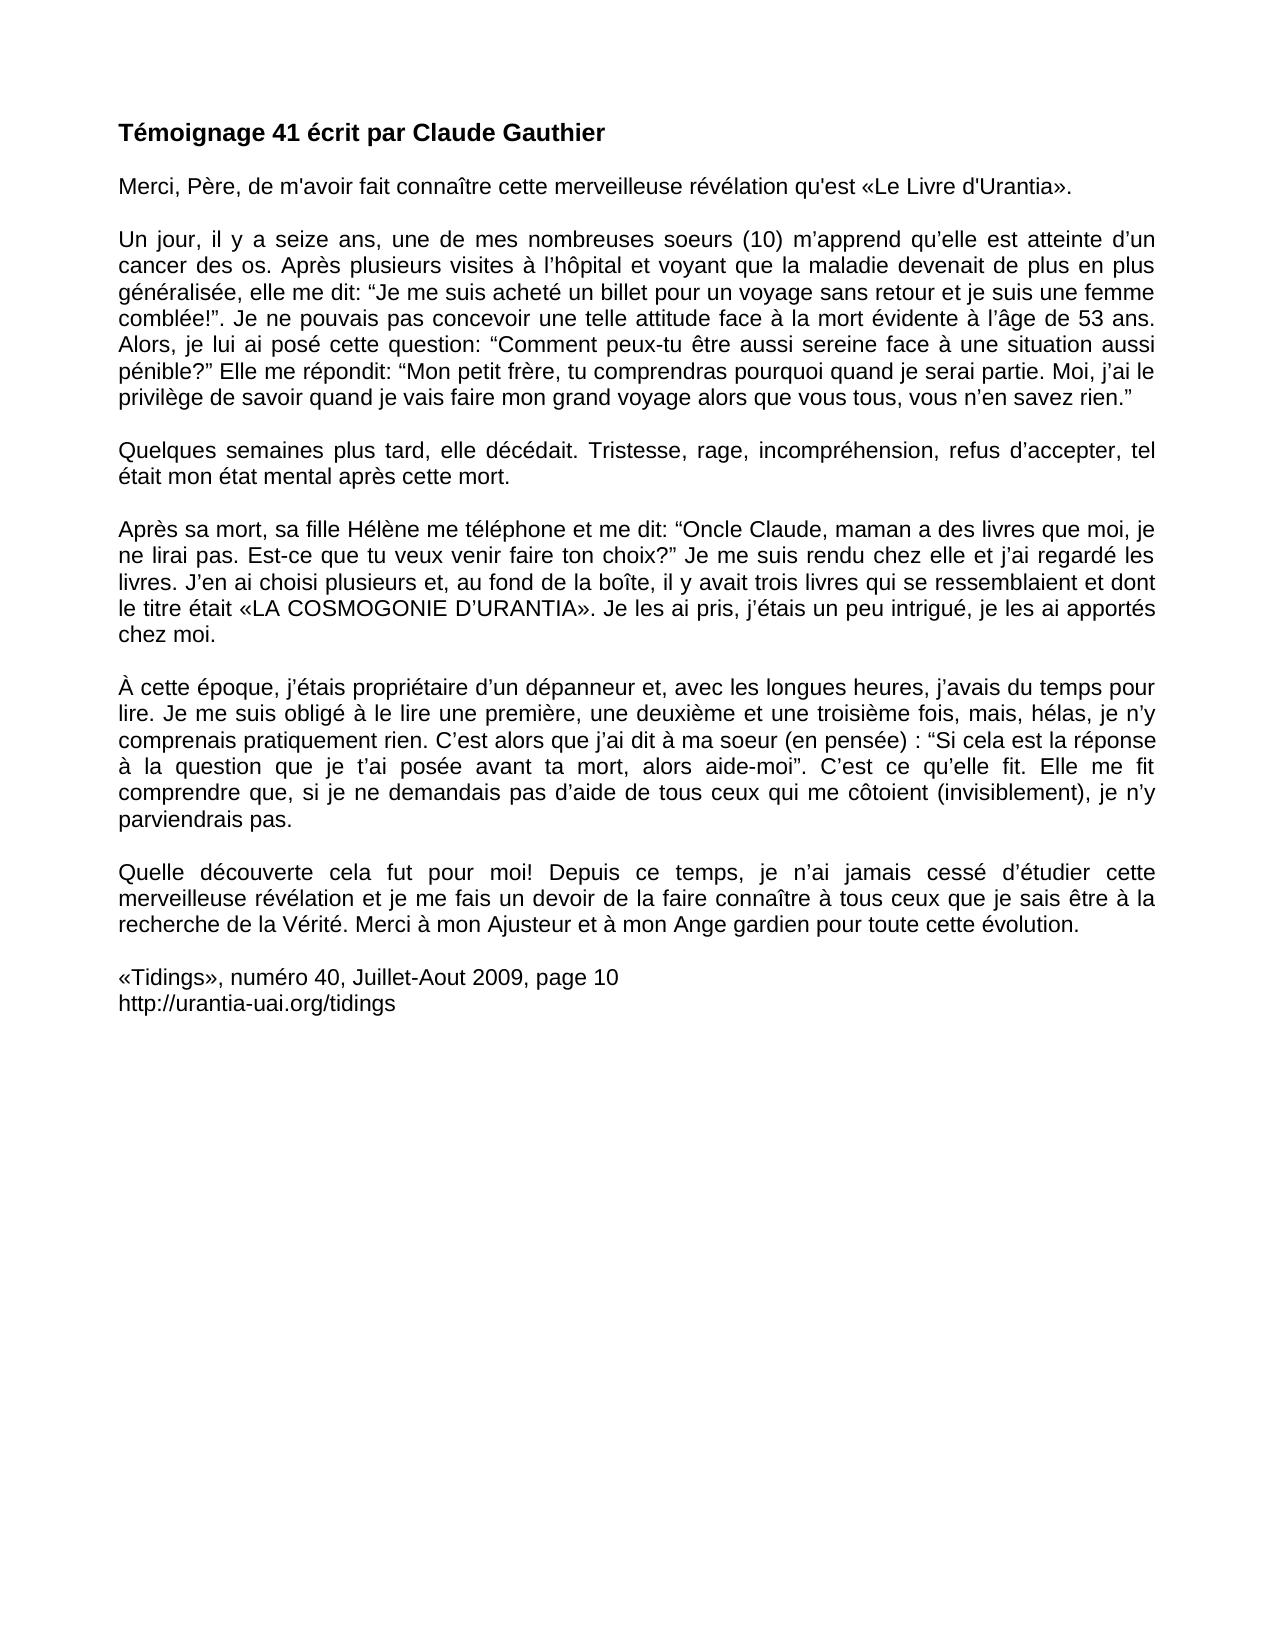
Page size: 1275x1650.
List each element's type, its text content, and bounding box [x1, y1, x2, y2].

text Témoignage 41 écrit par Claude Gauthier [118, 118, 1157, 147]
text Quelques semaines plus tard, elle décédait. Tristesse, rage, incompréhension, refus d’accepter, tel était mon état mental après cette mort. [118, 437, 1157, 489]
text À cette époque, j’étais propriétaire d’un dépanneur et, avec les longues heures, j’avais du temps pour lire. Je me suis obligé à le lire une première, une deuxième et une troisième fois, mais, hélas, je n’y comprenais pratiquement rien. C’est alors que j’ai dit à ma soeur (en pensée) : “Si cela est la réponse à la question que je t’ai posée avant ta mort, alors aide-moi”. C’est ce qu’elle fit. Elle me fit comprendre que, si je ne demandais pas d’aide de tous ceux qui me côtoient (invisiblement), je n’y parviendrais pas. [118, 674, 1157, 832]
text Merci, Père, de m'avoir fait connaître cette merveilleuse révélation qu'est «Le Livre d'Urantia». [118, 173, 1157, 199]
text Après sa mort, sa fille Hélène me téléphone et me dit: “Oncle Claude, maman a des livres que moi, je ne lirai pas. Est-ce que tu veux venir faire ton choix?” Je me suis rendu chez elle et j’ai regardé les livres. J’en ai choisi plusieurs et, au fond de la boîte, il y avait trois livres qui se ressemblaient et dont le titre était «LA COSMOGONIE D’URANTIA». Je les ai pris, j’étais un peu intrigué, je les ai apportés chez moi. [118, 516, 1157, 648]
text Quelle découverte cela fut pour moi! Depuis ce temps, je n’ai jamais cessé d’étudier cette merveilleuse révélation et je me fais un devoir de la faire connaître à tous ceux que je sais être à la recherche de la Vérité. Merci à mon Ajusteur et à mon Ange gardien pour toute cette évolution. [118, 858, 1157, 937]
text «Tidings», numéro 40, Juillet-Aout 2009, page 10 [118, 964, 1157, 990]
text http://urantia-uai.org/tidings [118, 990, 1157, 1017]
text Un jour, il y a seize ans, une de mes nombreuses soeurs (10) m’apprend qu’elle est atteinte d’un cancer des os. Après plusieurs visites à l’hôpital et voyant que la maladie devenait de plus en plus généralisée, elle me dit: “Je me suis acheté un billet pour un voyage sans retour et je suis une femme comblée!”. Je ne pouvais pas concevoir une telle attitude face à la mort évidente à l’âge de 53 ans. Alors, je lui ai posé cette question: “Comment peux-tu être aussi sereine face à une situation aussi pénible?” Elle me répondit: “Mon petit frère, tu comprendras pourquoi quand je serai partie. Moi, j’ai le privilège de savoir quand je vais faire mon grand voyage alors que vous tous, vous n’en savez rien.” [118, 226, 1157, 410]
